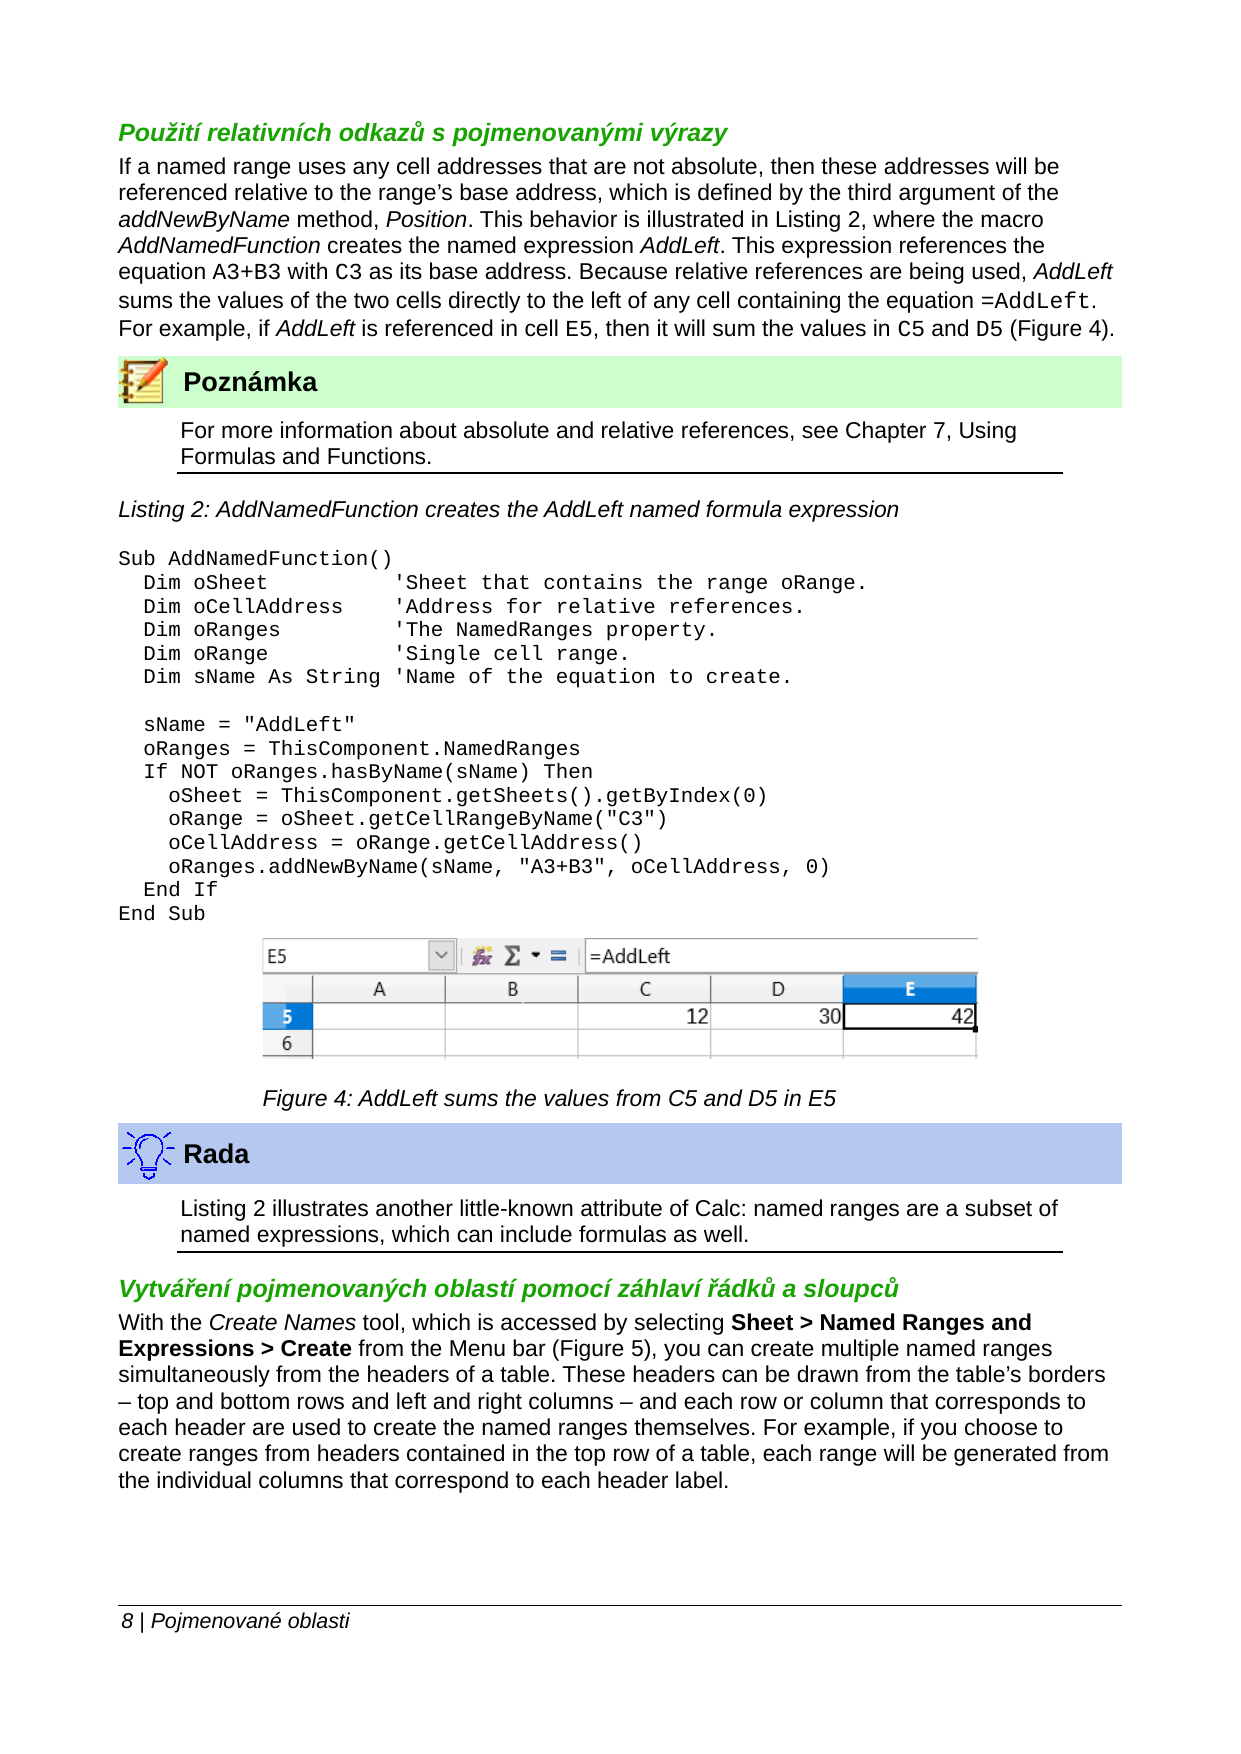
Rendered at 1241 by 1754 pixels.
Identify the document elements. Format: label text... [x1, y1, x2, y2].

text Figure 4: AddLeft sums the values from C5 and D5 in E5 [262, 1059, 978, 1111]
text Listing 2 illustrates another little-known attribute of Calc: named ranges are a subset of named expressions, which can include formulas as well. [177, 1192, 1063, 1251]
text Dim oRanges 'The NamedRanges property. [118, 619, 1122, 643]
text For more information about absolute and relative references, see Chapter 7, Using Formulas and Functions. [177, 414, 1063, 472]
text Sub AddNamedFunction() [118, 548, 1122, 572]
picture [262, 938, 978, 1059]
text If a named range uses any cell addresses that are not absolute, then these addresses will be referenced relative to the range’s base address, which is defined by the third argument of the addNewByName method, Position. This behavior is illustrated in Listing 2, where the macro AddNamedFunction creates the named expression AddLeft. This expression references the equation A3+B3 with C3 as its base address. Because relative references are being used, AddLeft sums the values of the two cells directly to the left of any cell containing the equation =AddLeft. For example, if AddLeft is referenced in cell E5, then it will sum the values in C5 and D5 (Figure 4). [118, 153, 1122, 343]
subtitle Rada [118, 1123, 1122, 1184]
subtitle Vytváření pojmenovaných oblastí pomocí záhlaví řádků a sloupců [118, 1274, 1122, 1303]
text oSheet = ThisComponent.getSheets().getByIndex(0) [118, 785, 1122, 808]
text Dim oCellAddress 'Address for relative references. [118, 596, 1122, 619]
subtitle Použití relativních odkazů s pojmenovanými výrazy [118, 118, 1122, 147]
subtitle Poznámka [118, 356, 1122, 408]
text oCellAddress = oRange.getCellAddress() [118, 832, 1122, 856]
text Listing 2: AddNamedFunction creates the AddLeft named formula expression [118, 496, 1122, 522]
text End Sub [118, 903, 1122, 927]
picture [119, 356, 170, 407]
text sName = "AddLeft" [118, 714, 1122, 737]
text oRanges.addNewByName(sName, "A3+B3", oCellAddress, 0) [118, 856, 1122, 879]
picture [119, 1124, 179, 1184]
text oRanges = ThisComponent.NamedRanges [118, 737, 1122, 761]
text End If [118, 879, 1122, 903]
text If NOT oRanges.hasByName(sName) Then [118, 761, 1122, 785]
text Dim sName As String 'Name of the equation to create. [118, 667, 1122, 690]
text Dim oSheet 'Sheet that contains the range oRange. [118, 572, 1122, 596]
text Dim oRange 'Single cell range. [118, 643, 1122, 667]
text With the Create Names tool, which is accessed by selecting Sheet > Named Ranges and Expressions > Create from the Menu bar (Figure 5), you can create multiple named ranges simultaneously from the headers of a table. These headers can be drawn from the table’s borders – top and bottom rows and left and right columns – and each row or column that corresponds to each header are used to create the named ranges themselves. For example, if you choose to create ranges from headers contained in the top row of a table, each range will be generated from the individual columns that correspond to each header label. [118, 1308, 1122, 1493]
text oRange = oSheet.getCellRangeByName("C3") [118, 808, 1122, 832]
